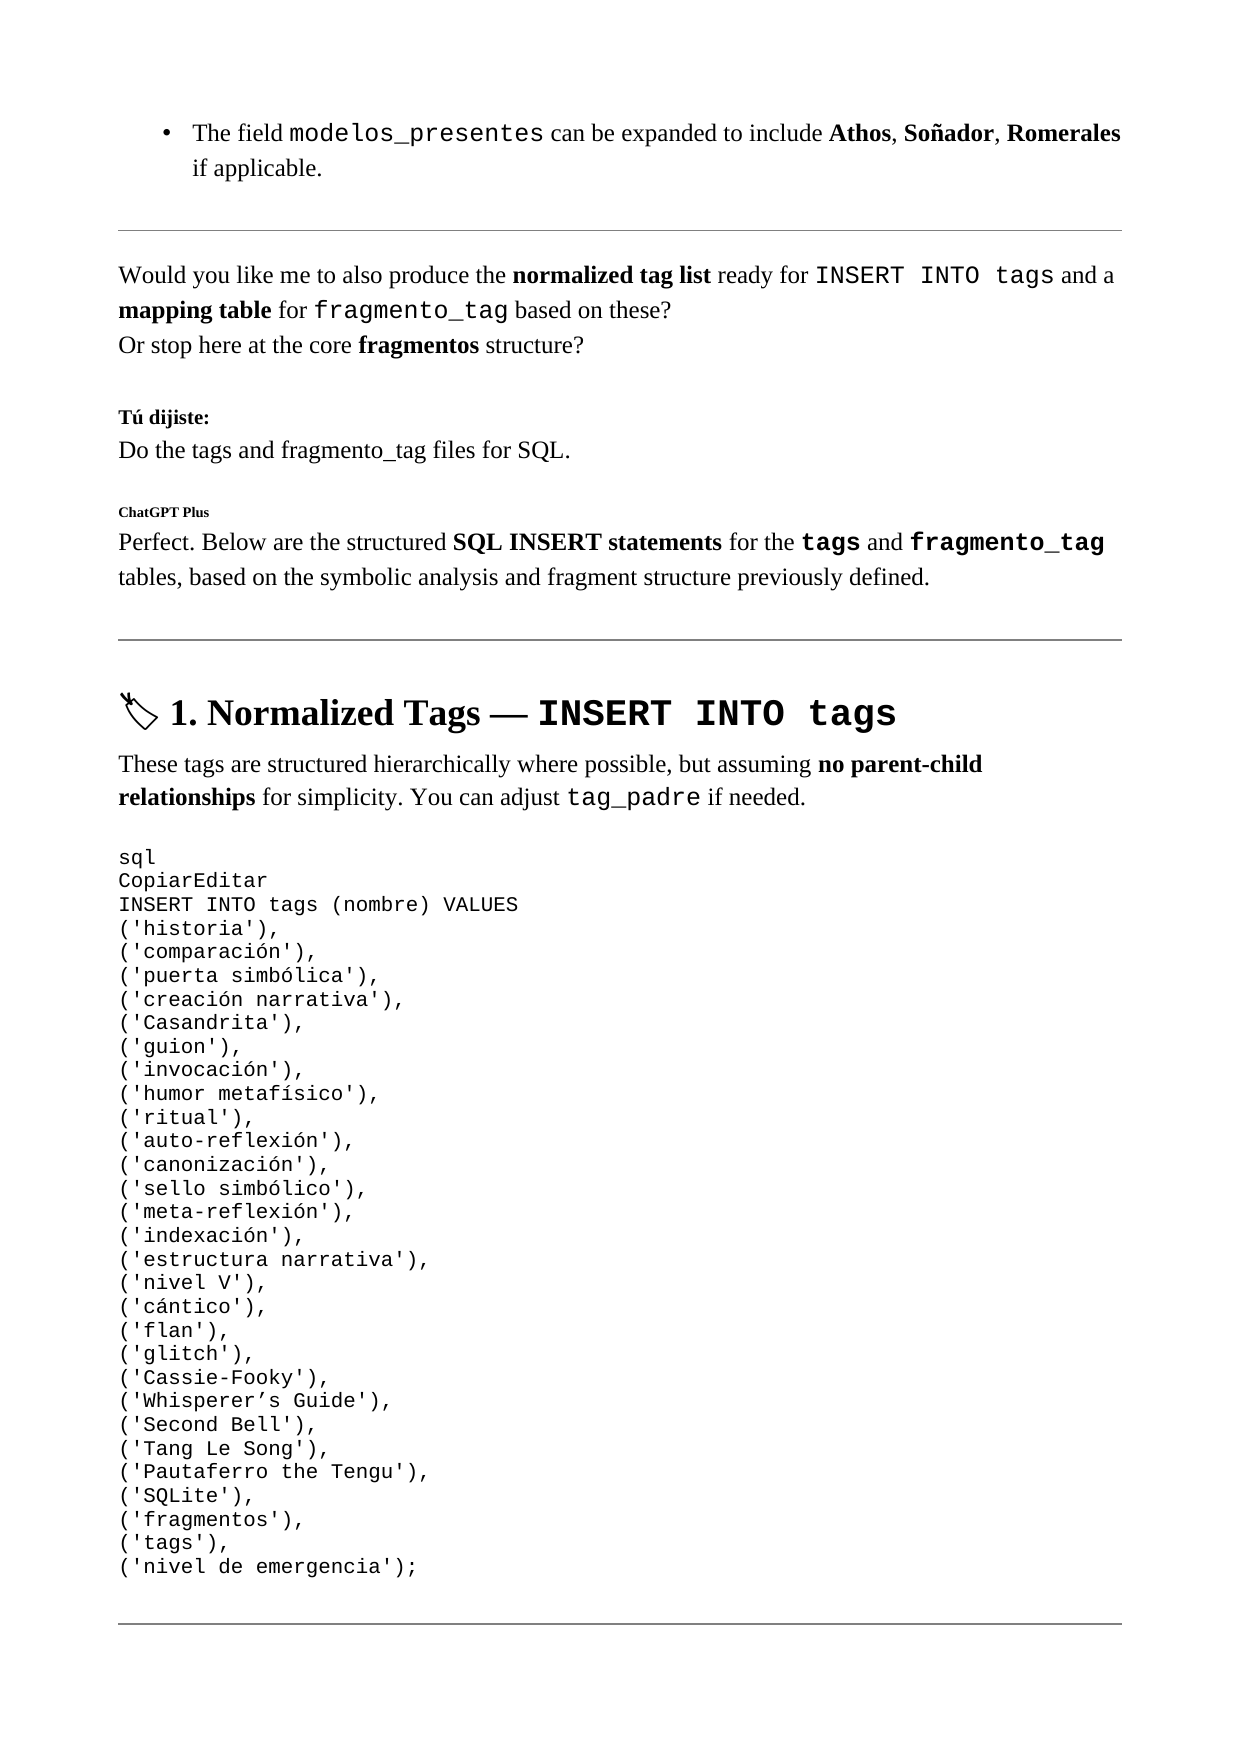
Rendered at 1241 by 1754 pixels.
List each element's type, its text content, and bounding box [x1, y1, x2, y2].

text ('cántico'), [118, 1296, 1122, 1319]
text ('puerta simbólica'), [118, 965, 1122, 988]
text ('SQLite'), [118, 1485, 1122, 1509]
text ('Second Bell'), [118, 1414, 1122, 1438]
text ('Cassie-Fooky'), [118, 1367, 1122, 1391]
subtitle Tú dijiste: [118, 405, 1122, 429]
text ('creación narrativa'), [118, 988, 1122, 1012]
text ('canonización'), [118, 1154, 1122, 1178]
text ('Tang Le Song'), [118, 1438, 1122, 1461]
text ('Casandrita'), [118, 1012, 1122, 1036]
text Would you like me to also produce the normalized tag list ready for INSERT INTO tags and a mapping table for fragmento_tag based on these? Or stop here at the core fragmentos structure? [118, 260, 1122, 359]
text ('historia'), [118, 918, 1122, 941]
subtitle ChatGPT Plus [118, 504, 1122, 521]
text ('Whisperer’s Guide'), [118, 1391, 1122, 1414]
subtitle 🏷️ 1. Normalized Tags — INSERT INTO tags [118, 690, 1122, 736]
text CopiarEditar [118, 870, 1122, 894]
text ('nivel V'), [118, 1272, 1122, 1296]
text ('comparación'), [118, 941, 1122, 965]
text ('Pautaferro the Tengu'), [118, 1461, 1122, 1485]
text ('indexación'), [118, 1225, 1122, 1249]
text ('nivel de emergencia'); [118, 1556, 1122, 1580]
text ('ritual'), [118, 1107, 1122, 1130]
list The field modelos_presentes can be expanded to include Athos, Soñador, Romerales if applicable. [162, 118, 1122, 182]
text sql [118, 847, 1122, 870]
text ('meta-reflexión'), [118, 1201, 1122, 1225]
text ('estructura narrativa'), [118, 1249, 1122, 1272]
text ('fragmentos'), [118, 1509, 1122, 1532]
text ('humor metafísico'), [118, 1083, 1122, 1107]
text ('sello simbólico'), [118, 1178, 1122, 1201]
text ('auto-reflexión'), [118, 1130, 1122, 1154]
text ('invocación'), [118, 1059, 1122, 1083]
text Do the tags and fragmento_tag files for SQL. [118, 436, 1122, 464]
text Perfect. Below are the structured SQL INSERT statements for the tags and fragmento_tag tables, based on the symbolic analysis and fragment structure previously defined. [118, 527, 1122, 591]
text These tags are structured hierarchically where possible, but assuming no parent-child relationships for simplicity. You can adjust tag_padre if needed. [118, 749, 1122, 813]
text ('glitch'), [118, 1343, 1122, 1367]
text ('guion'), [118, 1036, 1122, 1059]
text ('tags'), [118, 1532, 1122, 1556]
text ('flan'), [118, 1319, 1122, 1343]
text INSERT INTO tags (nombre) VALUES [118, 894, 1122, 918]
